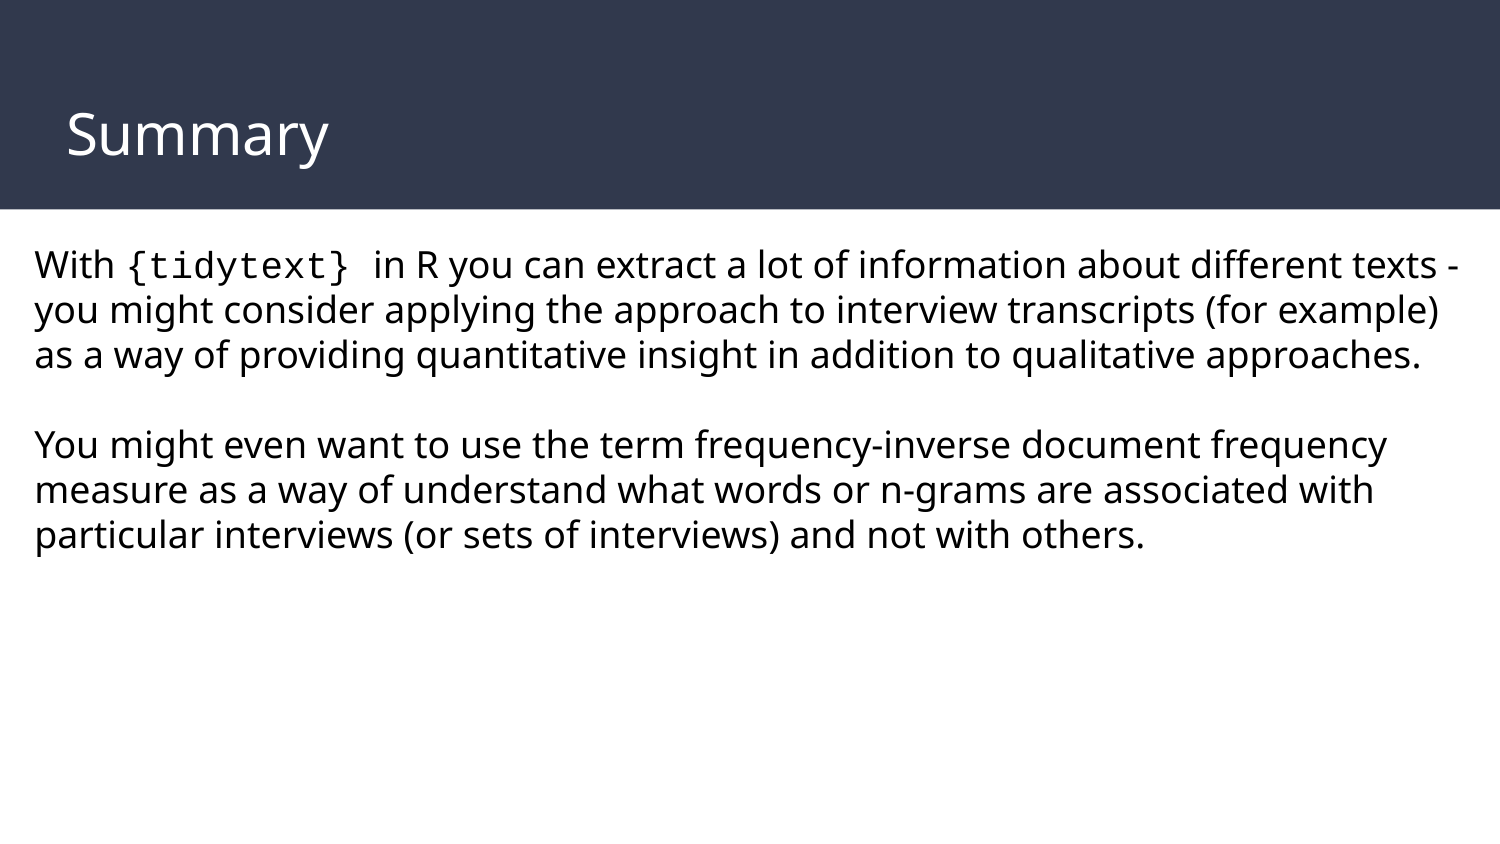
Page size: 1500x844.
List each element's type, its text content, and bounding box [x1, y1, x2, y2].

title Summary [51, 82, 1449, 185]
text_box With {tidytext} in R you can extract a lot of information about different texts - you might consider applying the approach to interview transcripts (for example) as a way of providing quantitative insight in addition to qualitative approaches. You might even want to use the term frequency-inverse document frequency measure as a way of understand what words or n-grams are associated with particular interviews (or sets of interviews) and not with others. [19, 225, 1488, 571]
